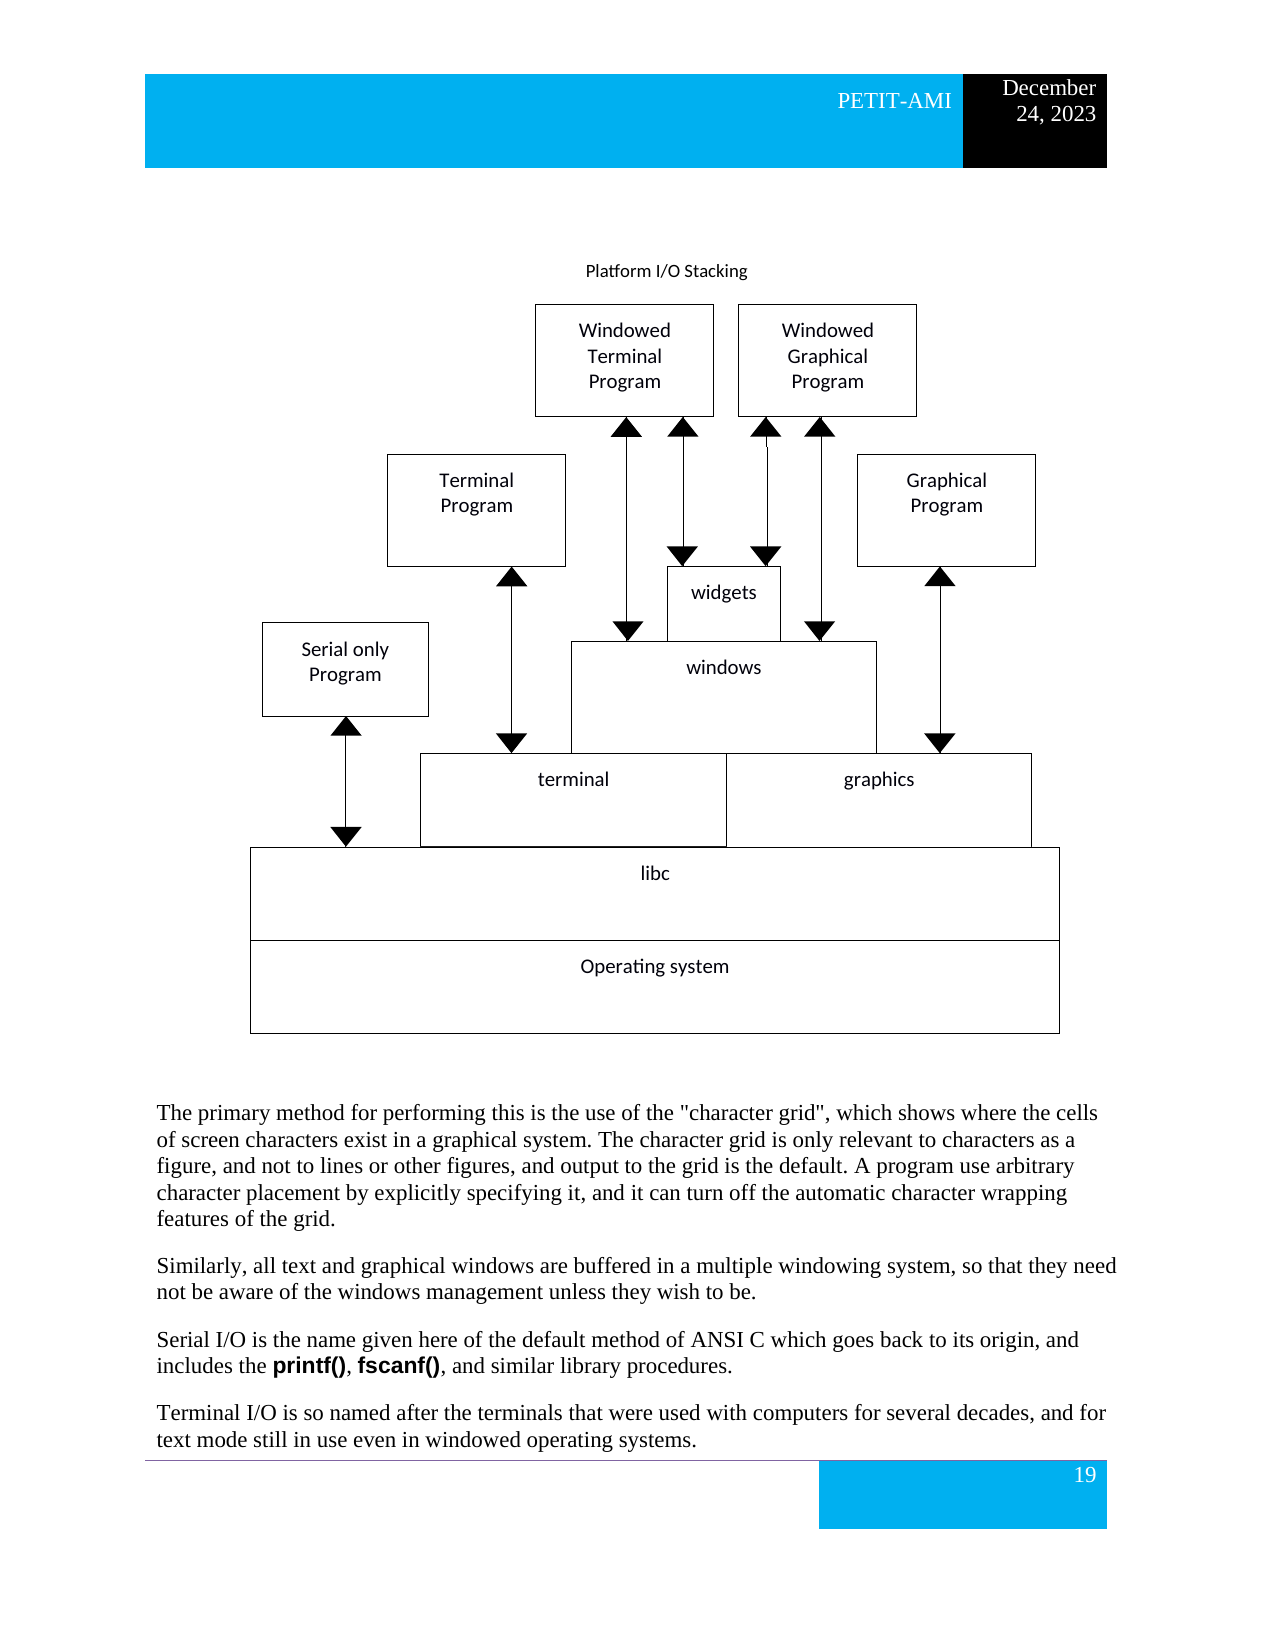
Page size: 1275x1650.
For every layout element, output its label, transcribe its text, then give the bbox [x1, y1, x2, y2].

text Windowed Graphical Program [754, 318, 902, 394]
text Operating system [265, 953, 1045, 979]
text Similarly, all text and graphical windows are buffered in a multiple windowing system, so that they need not be aware of the windows management unless they wish to be. [156, 1252, 1118, 1305]
text terminal [436, 767, 711, 792]
text Graphical [873, 467, 1021, 493]
text widgets [682, 579, 766, 605]
text Terminal I/O is so named after the terminals that were used with computers for several decades, and for text mode still in use even in windowed operating systems. [156, 1399, 1118, 1452]
text The primary method for performing this is the use of the "character grid", which shows where the cells of screen characters exist in a graphical system. The character grid is only relevant to characters as a figure, and not to lines or other figures, and output to the grid is the default. A program use arbitrary character placement by explicitly specifying it, and it can turn off the automatic character wrapping features of the grid. [156, 1099, 1118, 1231]
text Serial only [277, 636, 414, 661]
text Program [873, 493, 1021, 518]
text windows [586, 654, 862, 680]
text Platform I/O Stacking [470, 259, 863, 282]
text Program [277, 661, 414, 687]
text graphics [741, 767, 1017, 792]
text libc [265, 860, 1045, 885]
text Serial I/O is the name given here of the default method of ANSI C which goes back to its origin, and includes the printf(), fscanf(), and similar library procedures. [156, 1326, 1118, 1378]
text Windowed Terminal Program [551, 318, 699, 394]
text Terminal Program [402, 467, 551, 518]
